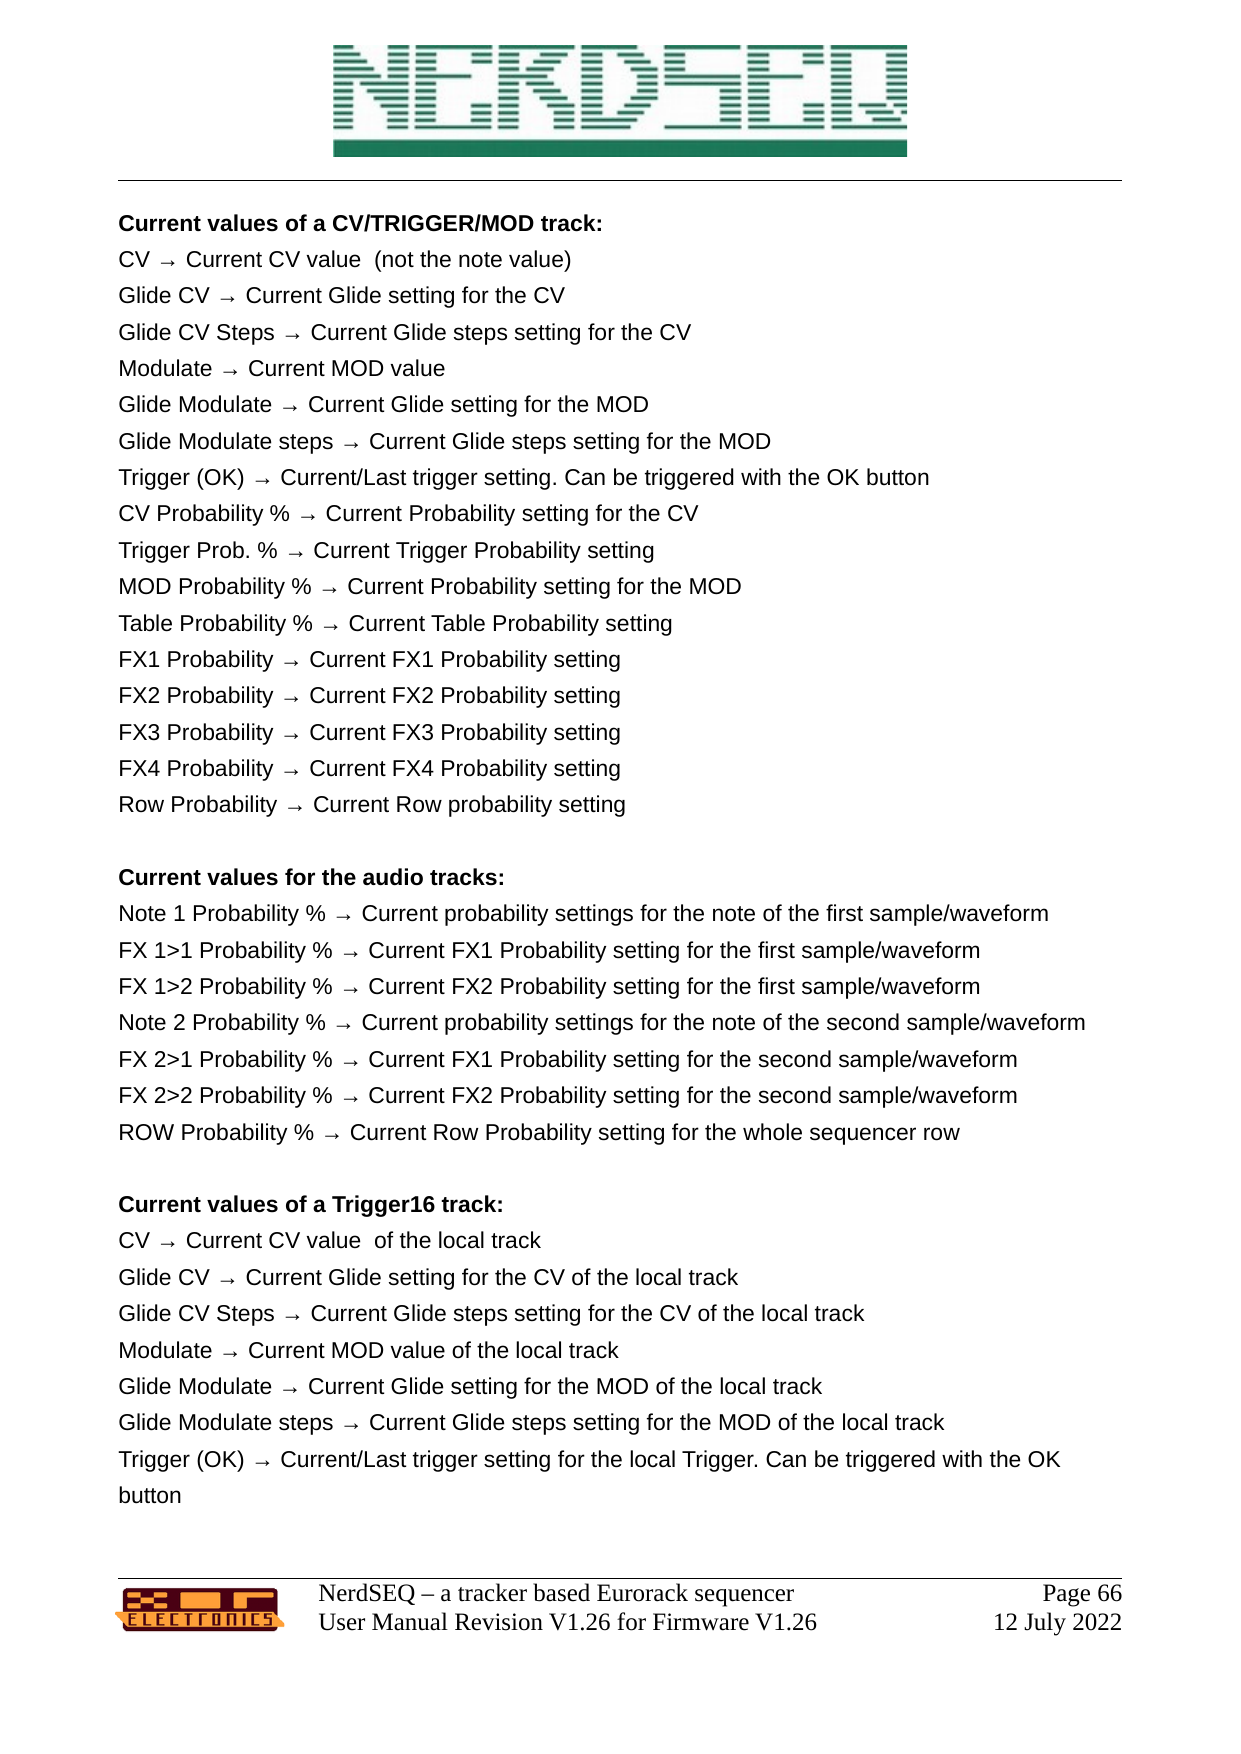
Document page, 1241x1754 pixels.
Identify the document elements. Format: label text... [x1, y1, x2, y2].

text Modulate → Current MOD value of the local track [118, 1337, 1122, 1363]
text CV → Current CV value (not the note value) [118, 246, 1122, 272]
text Current values for the audio tracks: [118, 864, 1122, 890]
text MOD Probability % → Current Probability setting for the MOD [118, 573, 1122, 599]
text FX 1>1 Probability % → Current FX1 Probability setting for the first sample/waveform [118, 937, 1122, 963]
text FX 2>2 Probability % → Current FX2 Probability setting for the second sample/waveform [118, 1082, 1122, 1108]
text CV → Current CV value of the local track [118, 1227, 1122, 1254]
text Row Probability → Current Row probability setting [118, 791, 1122, 818]
text FX 2>1 Probability % → Current FX1 Probability setting for the second sample/waveform [118, 1046, 1122, 1072]
text Glide CV Steps → Current Glide steps setting for the CV of the local track [118, 1300, 1122, 1327]
text Glide CV Steps → Current Glide steps setting for the CV [118, 319, 1122, 345]
text FX4 Probability → Current FX4 Probability setting [118, 755, 1122, 781]
text Trigger (OK) → Current/Last trigger setting for the local Trigger. Can be triggered with the OK button [118, 1446, 1122, 1508]
text Glide CV → Current Glide setting for the CV of the local track [118, 1264, 1122, 1290]
text FX 1>2 Probability % → Current FX2 Probability setting for the first sample/waveform [118, 973, 1122, 999]
text Trigger (OK) → Current/Last trigger setting. Can be triggered with the OK button [118, 464, 1122, 490]
text Table Probability % → Current Table Probability setting [118, 609, 1122, 636]
text Glide Modulate steps → Current Glide steps setting for the MOD of the local track [118, 1409, 1122, 1436]
text Glide Modulate → Current Glide setting for the MOD of the local track [118, 1373, 1122, 1399]
text FX1 Probability → Current FX1 Probability setting [118, 646, 1122, 672]
text Current values of a CV/TRIGGER/MOD track: [118, 209, 1122, 236]
text Glide Modulate → Current Glide setting for the MOD [118, 391, 1122, 418]
text Glide Modulate steps → Current Glide steps setting for the MOD [118, 428, 1122, 454]
text Glide CV → Current Glide setting for the CV [118, 282, 1122, 309]
text Current values of a Trigger16 track: [118, 1191, 1122, 1217]
text Note 1 Probability % → Current probability settings for the note of the first sample/waveform [118, 900, 1122, 927]
picture [115, 1584, 285, 1634]
text CV Probability % → Current Probability setting for the CV [118, 500, 1122, 527]
text FX3 Probability → Current FX3 Probability setting [118, 718, 1122, 745]
text ROW Probability % → Current Row Probability setting for the whole sequencer row [118, 1118, 1122, 1145]
text Note 2 Probability % → Current probability settings for the note of the second sample/waveform [118, 1009, 1122, 1036]
text FX2 Probability → Current FX2 Probability setting [118, 682, 1122, 708]
text Modulate → Current MOD value [118, 355, 1122, 381]
picture [333, 45, 908, 157]
text Trigger Prob. % → Current Trigger Probability setting [118, 537, 1122, 563]
